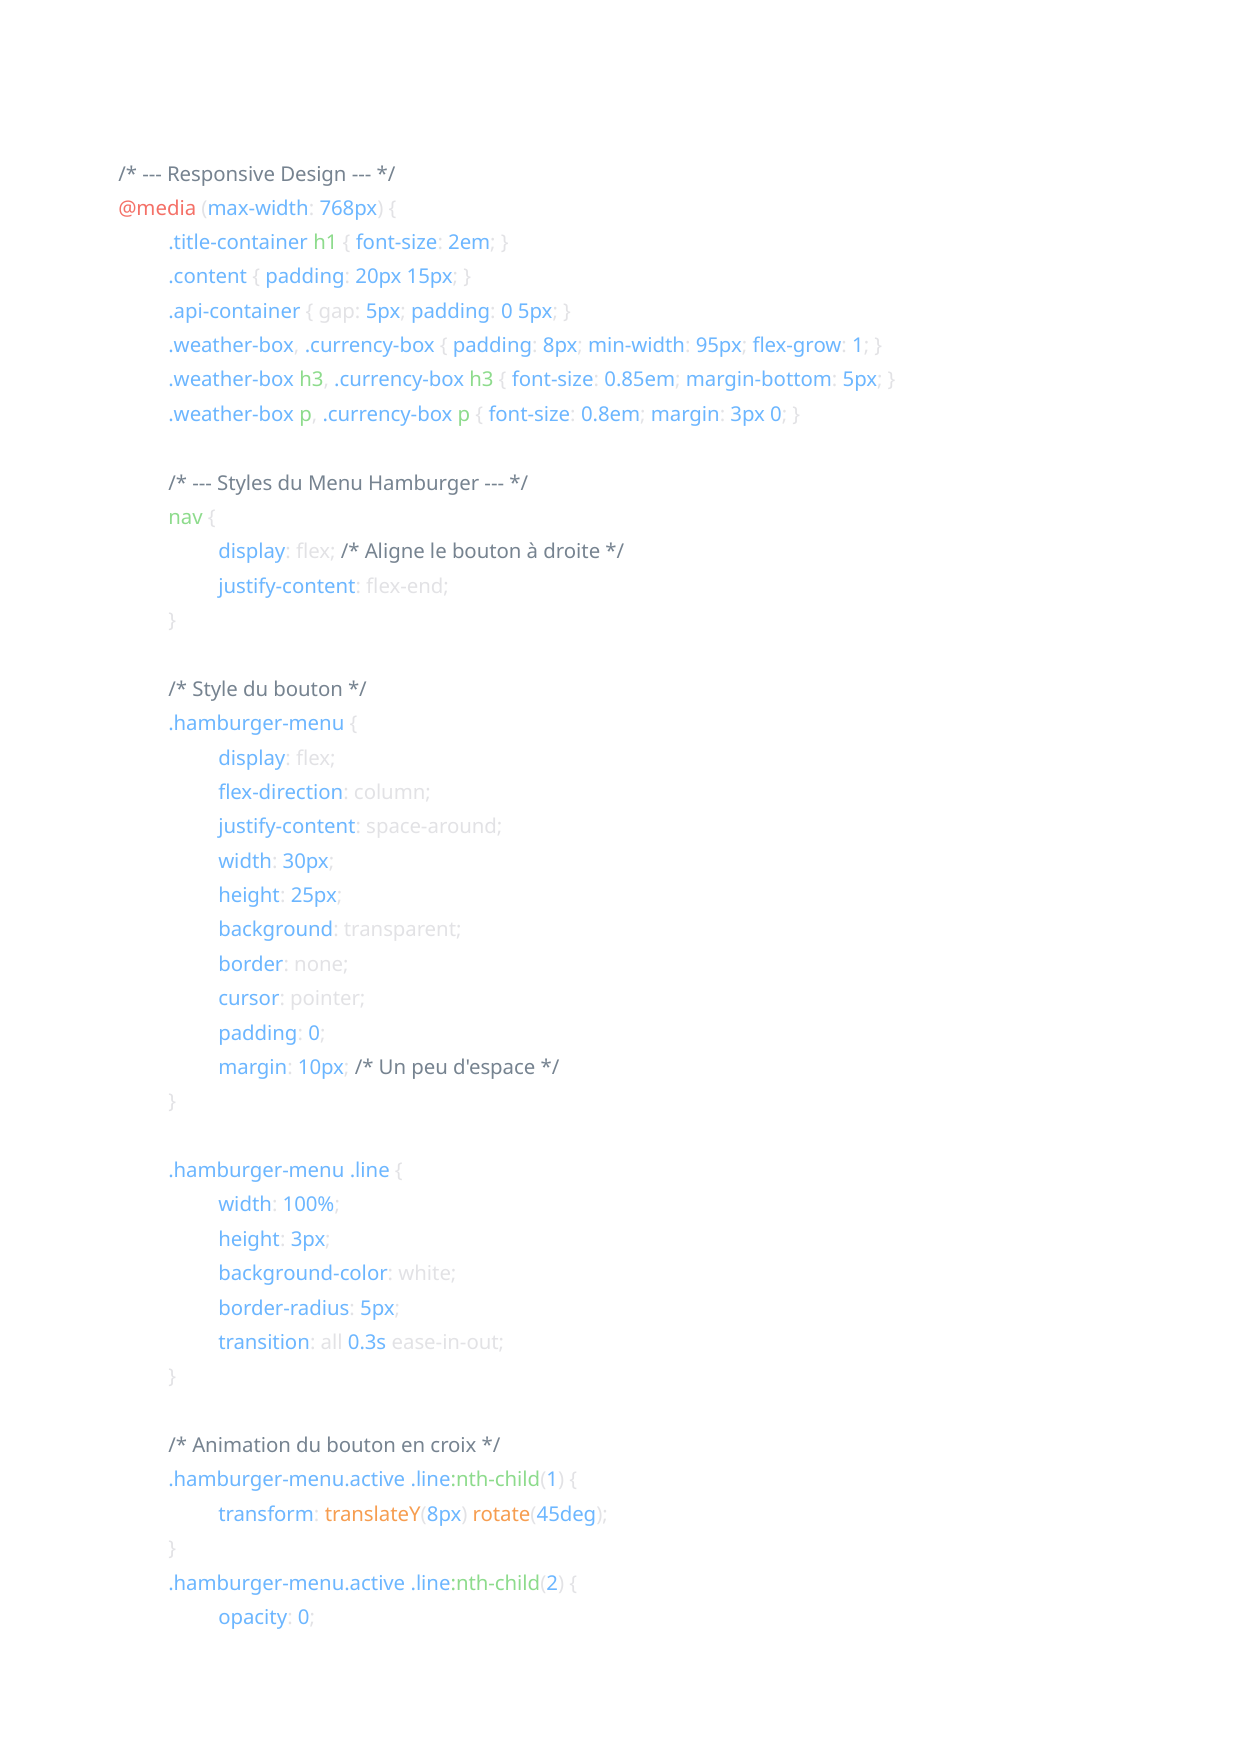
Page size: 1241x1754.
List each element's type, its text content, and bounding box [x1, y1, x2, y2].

text .weather-box, .currency-box { padding: 8px; min-width: 95px; flex-grow: 1; } [118, 324, 1122, 359]
text /* --- Responsive Design --- */ [118, 152, 1122, 187]
text height: 3px; [118, 1218, 1122, 1252]
text @media (max-width: 768px) { [118, 187, 1122, 221]
text border: none; [118, 943, 1122, 977]
text cursor: pointer; [118, 977, 1122, 1012]
text .hamburger-menu.active .line:nth-child(1) { [118, 1459, 1122, 1493]
text /* Animation du bouton en croix */ [118, 1424, 1122, 1459]
text /* Style du bouton */ [118, 668, 1122, 702]
text } [118, 1527, 1122, 1562]
text width: 30px; [118, 840, 1122, 874]
text nav { [118, 496, 1122, 531]
text transition: all 0.3s ease-in-out; [118, 1321, 1122, 1356]
text } [118, 599, 1122, 634]
text justify-content: space-around; [118, 806, 1122, 840]
text margin: 10px; /* Un peu d'espace */ [118, 1046, 1122, 1081]
text flex-direction: column; [118, 771, 1122, 806]
text justify-content: flex-end; [118, 565, 1122, 599]
text } [118, 1356, 1122, 1390]
text display: flex; [118, 737, 1122, 771]
text .hamburger-menu.active .line:nth-child(2) { [118, 1562, 1122, 1596]
text /* --- Styles du Menu Hamburger --- */ [118, 462, 1122, 496]
text .api-container { gap: 5px; padding: 0 5px; } [118, 290, 1122, 324]
text height: 25px; [118, 874, 1122, 909]
text .hamburger-menu { [118, 702, 1122, 737]
text display: flex; /* Aligne le bouton à droite */ [118, 531, 1122, 565]
text .weather-box h3, .currency-box h3 { font-size: 0.85em; margin-bottom: 5px; } [118, 359, 1122, 393]
text .weather-box p, .currency-box p { font-size: 0.8em; margin: 3px 0; } [118, 393, 1122, 427]
text .title-container h1 { font-size: 2em; } [118, 221, 1122, 256]
text width: 100%; [118, 1184, 1122, 1218]
text padding: 0; [118, 1012, 1122, 1046]
text } [118, 1081, 1122, 1115]
text opacity: 0; [118, 1596, 1122, 1631]
text border-radius: 5px; [118, 1287, 1122, 1321]
text transform: translateY(8px) rotate(45deg); [118, 1493, 1122, 1527]
text .hamburger-menu .line { [118, 1149, 1122, 1184]
text .content { padding: 20px 15px; } [118, 256, 1122, 290]
text background-color: white; [118, 1252, 1122, 1287]
text background: transparent; [118, 909, 1122, 943]
